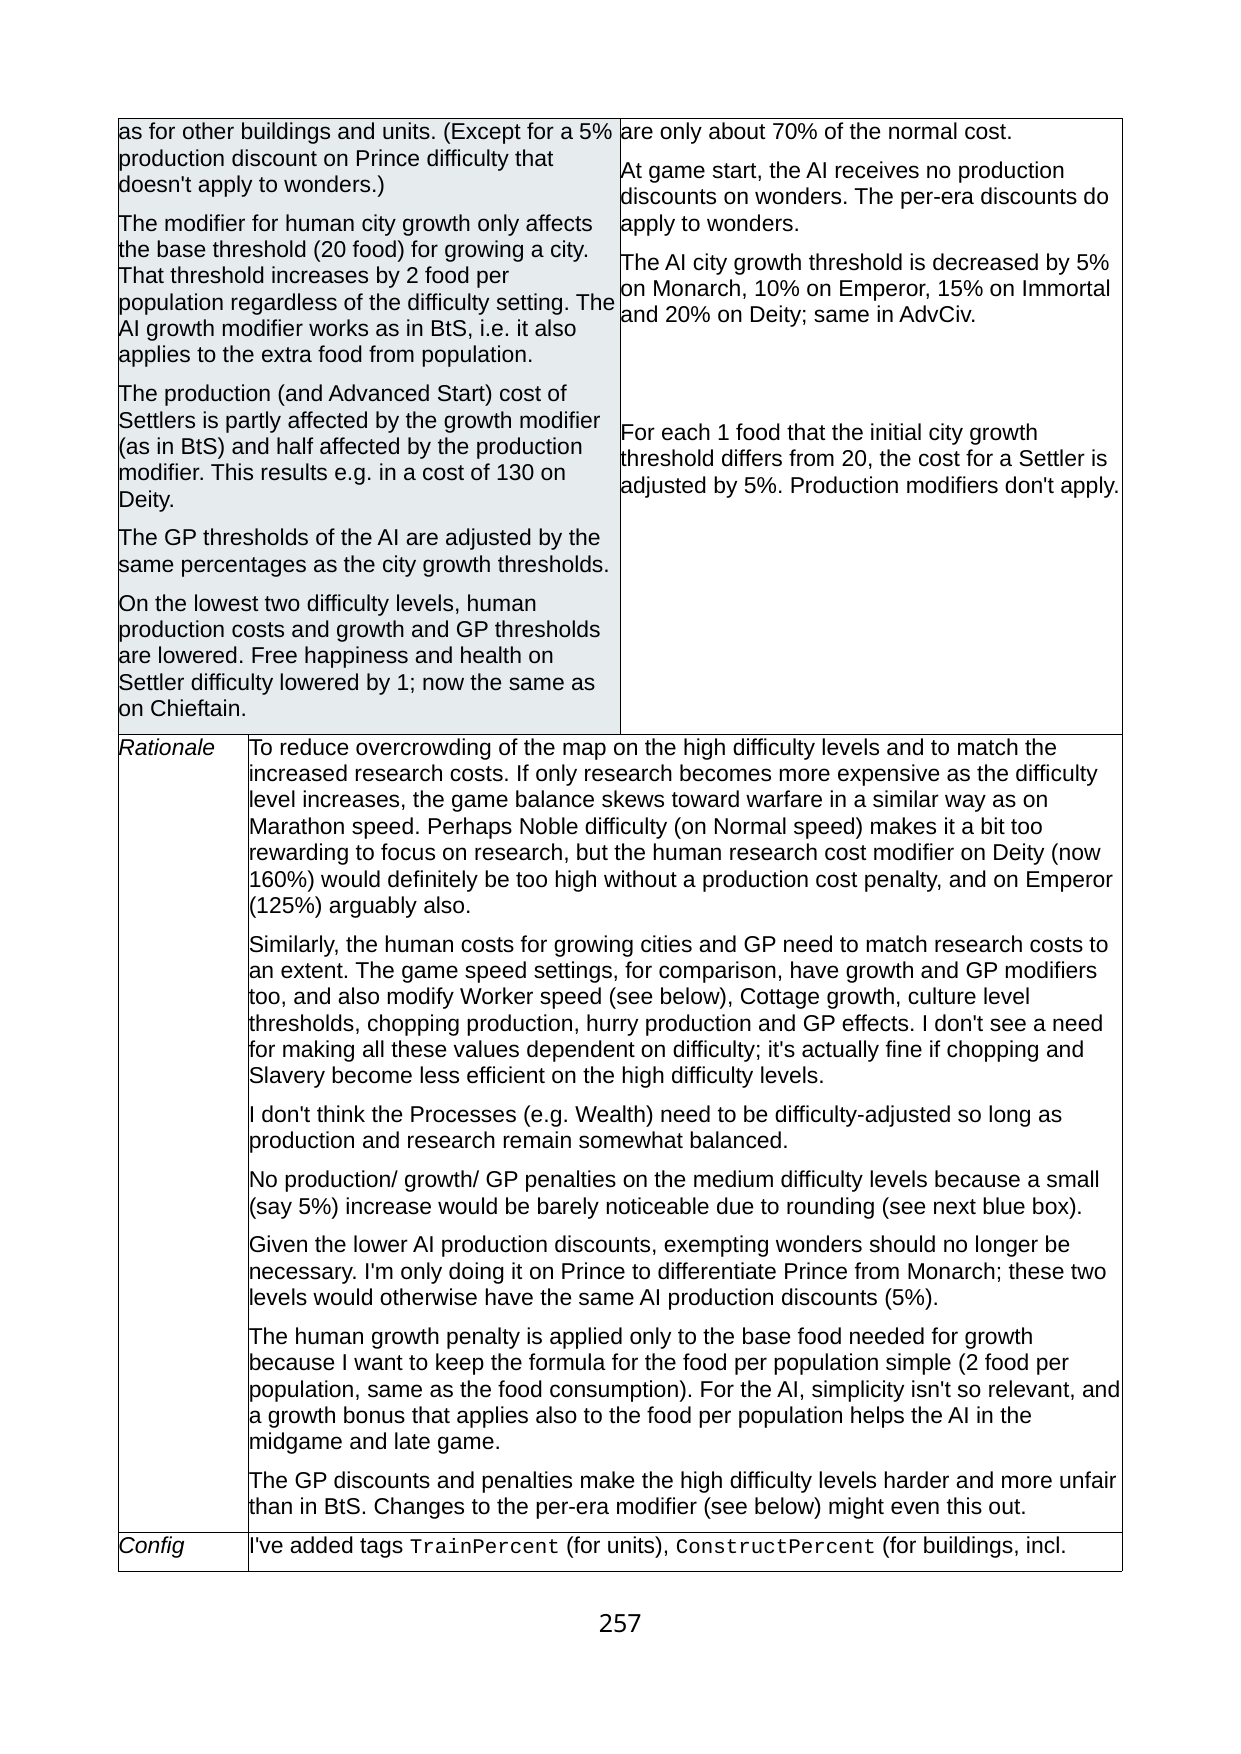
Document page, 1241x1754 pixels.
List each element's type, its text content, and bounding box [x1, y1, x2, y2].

table_cell Rationale [119, 735, 248, 1532]
table_cell are only about 70% of the normal cost. At game start, the AI receives no production discounts on wonders. The per-era discounts do apply to wonders. The AI city growth threshold is decreased by 5% on Monarch, 10% on Emperor, 15% on Immortal and 20% on Deity; same in AdvCiv. For each 1 food that the initial city growth threshold differs from 20, the cost for a Settler is adjusted by 5%. Production modifiers don't apply. [621, 119, 1122, 734]
table_cell Config [119, 1533, 248, 1571]
table_cell as for other buildings and units. (Except for a 5% production discount on Prince difficulty that doesn't apply to wonders.) The modifier for human city growth only affects the base threshold (20 food) for growing a city. That threshold increases by 2 food per population regardless of the difficulty setting. The AI growth modifier works as in BtS, i.e. it also applies to the extra food from population. The production (and Advanced Start) cost of Settlers is partly affected by the growth modifier (as in BtS) and half affected by the production modifier. This results e.g. in a cost of 130 on Deity. The GP thresholds of the AI are adjusted by the same percentages as the city growth thresholds. On the lowest two difficulty levels, human production costs and growth and GP thresholds are lowered. Free happiness and health on Settler difficulty lowered by 1; now the same as on Chieftain. [119, 119, 620, 734]
table_cell I've added tags TrainPercent (for units), ConstructPercent (for buildings, incl. [249, 1533, 1122, 1571]
table_cell To reduce overcrowding of the map on the high difficulty levels and to match the increased research costs. If only research becomes more expensive as the difficulty level increases, the game balance skews toward warfare in a similar way as on Marathon speed. Perhaps Noble difficulty (on Normal speed) makes it a bit too rewarding to focus on research, but the human research cost modifier on Deity (now 160%) would definitely be too high without a production cost penalty, and on Emperor (125%) arguably also. Similarly, the human costs for growing cities and GP need to match research costs to an extent. The game speed settings, for comparison, have growth and GP modifiers too, and also modify Worker speed (see below), Cottage growth, culture level thresholds, chopping production, hurry production and GP effects. I don't see a need for making all these values dependent on difficulty; it's actually fine if chopping and Slavery become less efficient on the high difficulty levels. I don't think the Processes (e.g. Wealth) need to be difficulty-adjusted so long as production and research remain somewhat balanced. No production/ growth/ GP penalties on the medium difficulty levels because a small (say 5%) increase would be barely noticeable due to rounding (see next blue box). Given the lower AI production discounts, exempting wonders should no longer be necessary. I'm only doing it on Prince to differentiate Prince from Monarch; these two levels would otherwise have the same AI production discounts (5%). The human growth penalty is applied only to the base food needed for growth because I want to keep the formula for the food per population simple (2 food per population, same as the food consumption). For the AI, simplicity isn't so relevant, and a growth bonus that applies also to the food per population helps the AI in the midgame and late game. The GP discounts and penalties make the high difficulty levels harder and more unfair than in BtS. Changes to the per-era modifier (see below) might even this out. [249, 735, 1122, 1532]
